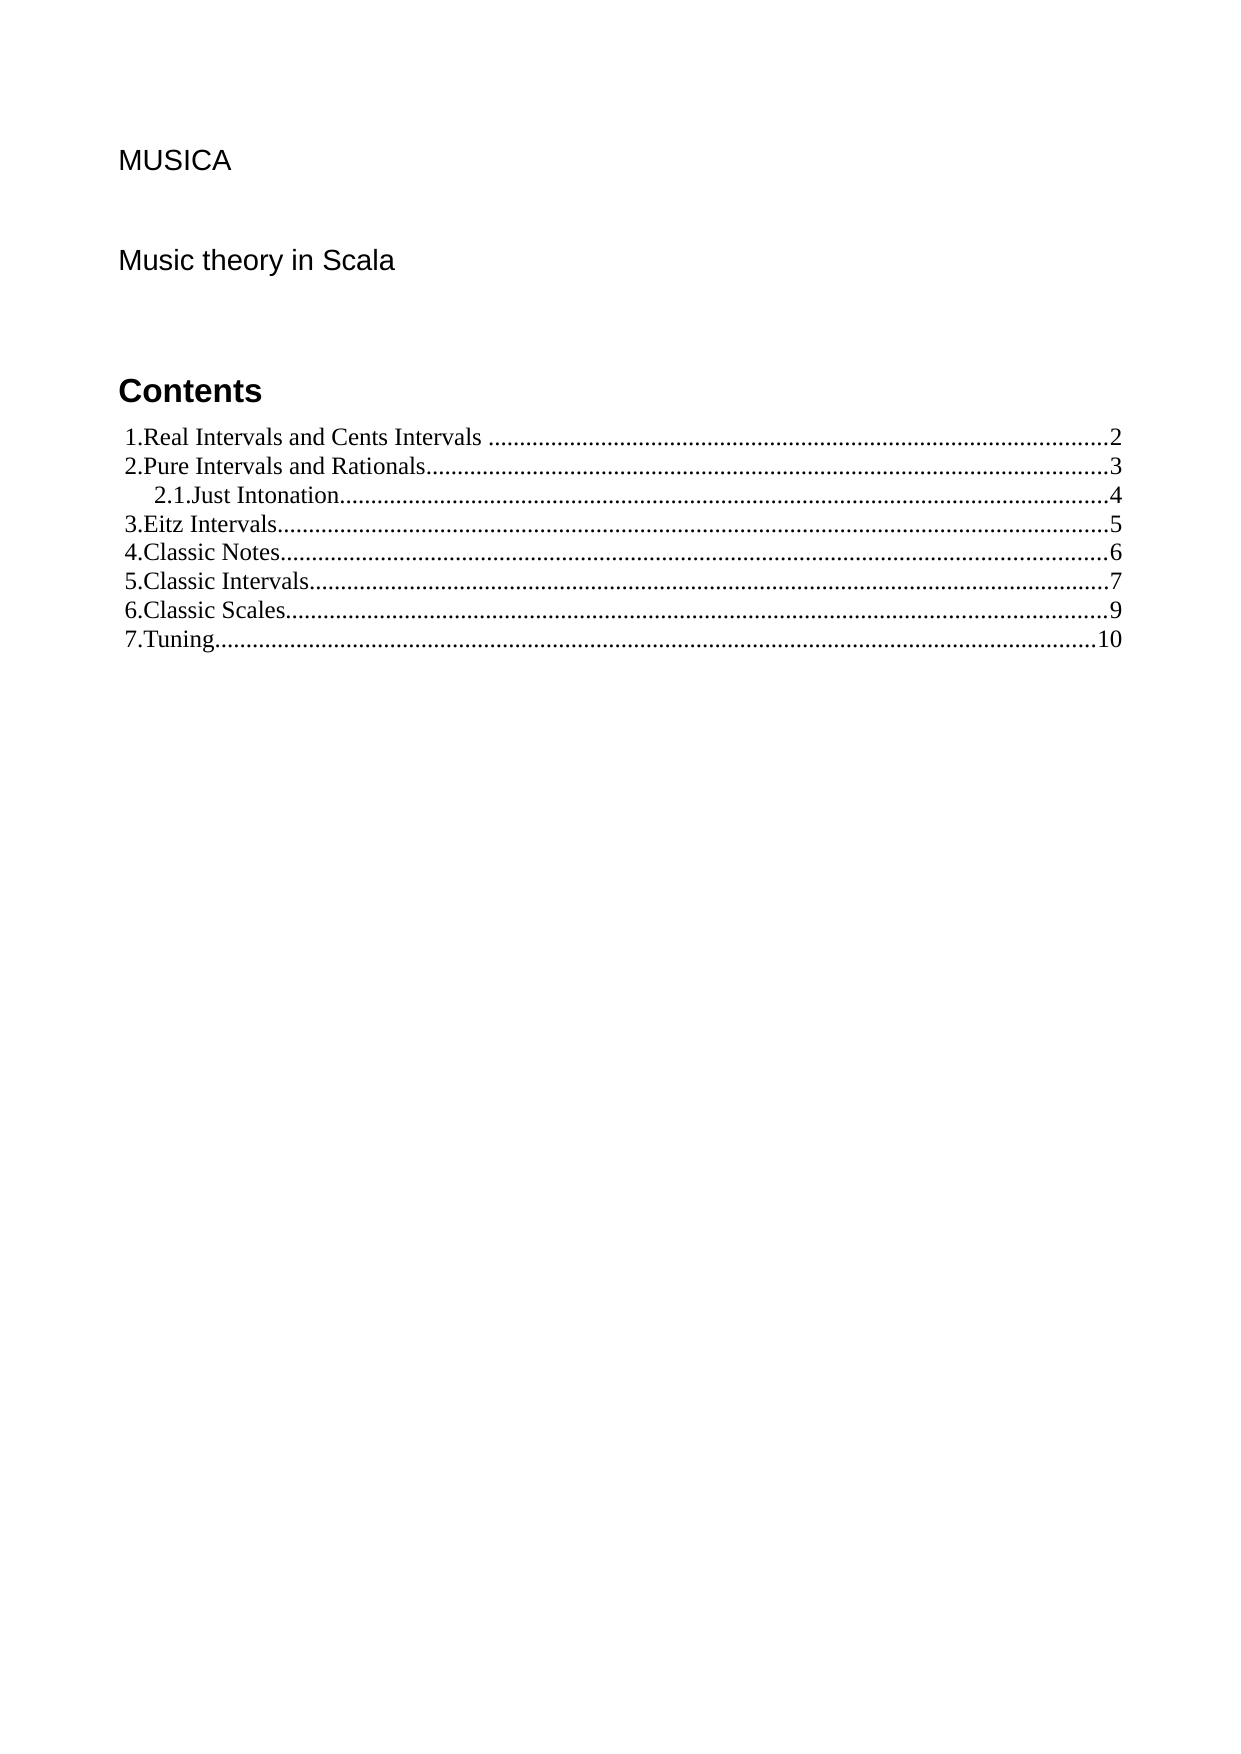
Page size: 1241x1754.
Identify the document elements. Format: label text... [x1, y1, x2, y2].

text 5.Classic Intervals 7 [118, 566, 1122, 595]
text 4.Classic Notes 6 [118, 537, 1122, 566]
text 2.1.Just Intonation 4 [148, 480, 1122, 509]
subtitle MUSICA [118, 143, 1122, 177]
text 1.Real Intervals and Cents Intervals 2 [118, 422, 1122, 451]
subtitle Contents [118, 371, 1122, 410]
subtitle Music theory in Scala [118, 243, 1122, 276]
text 3.Eitz Intervals 5 [118, 509, 1122, 537]
text 7.Tuning 10 [118, 624, 1122, 652]
text 6.Classic Scales 9 [118, 595, 1122, 624]
text 2.Pure Intervals and Rationals 3 [118, 451, 1122, 480]
